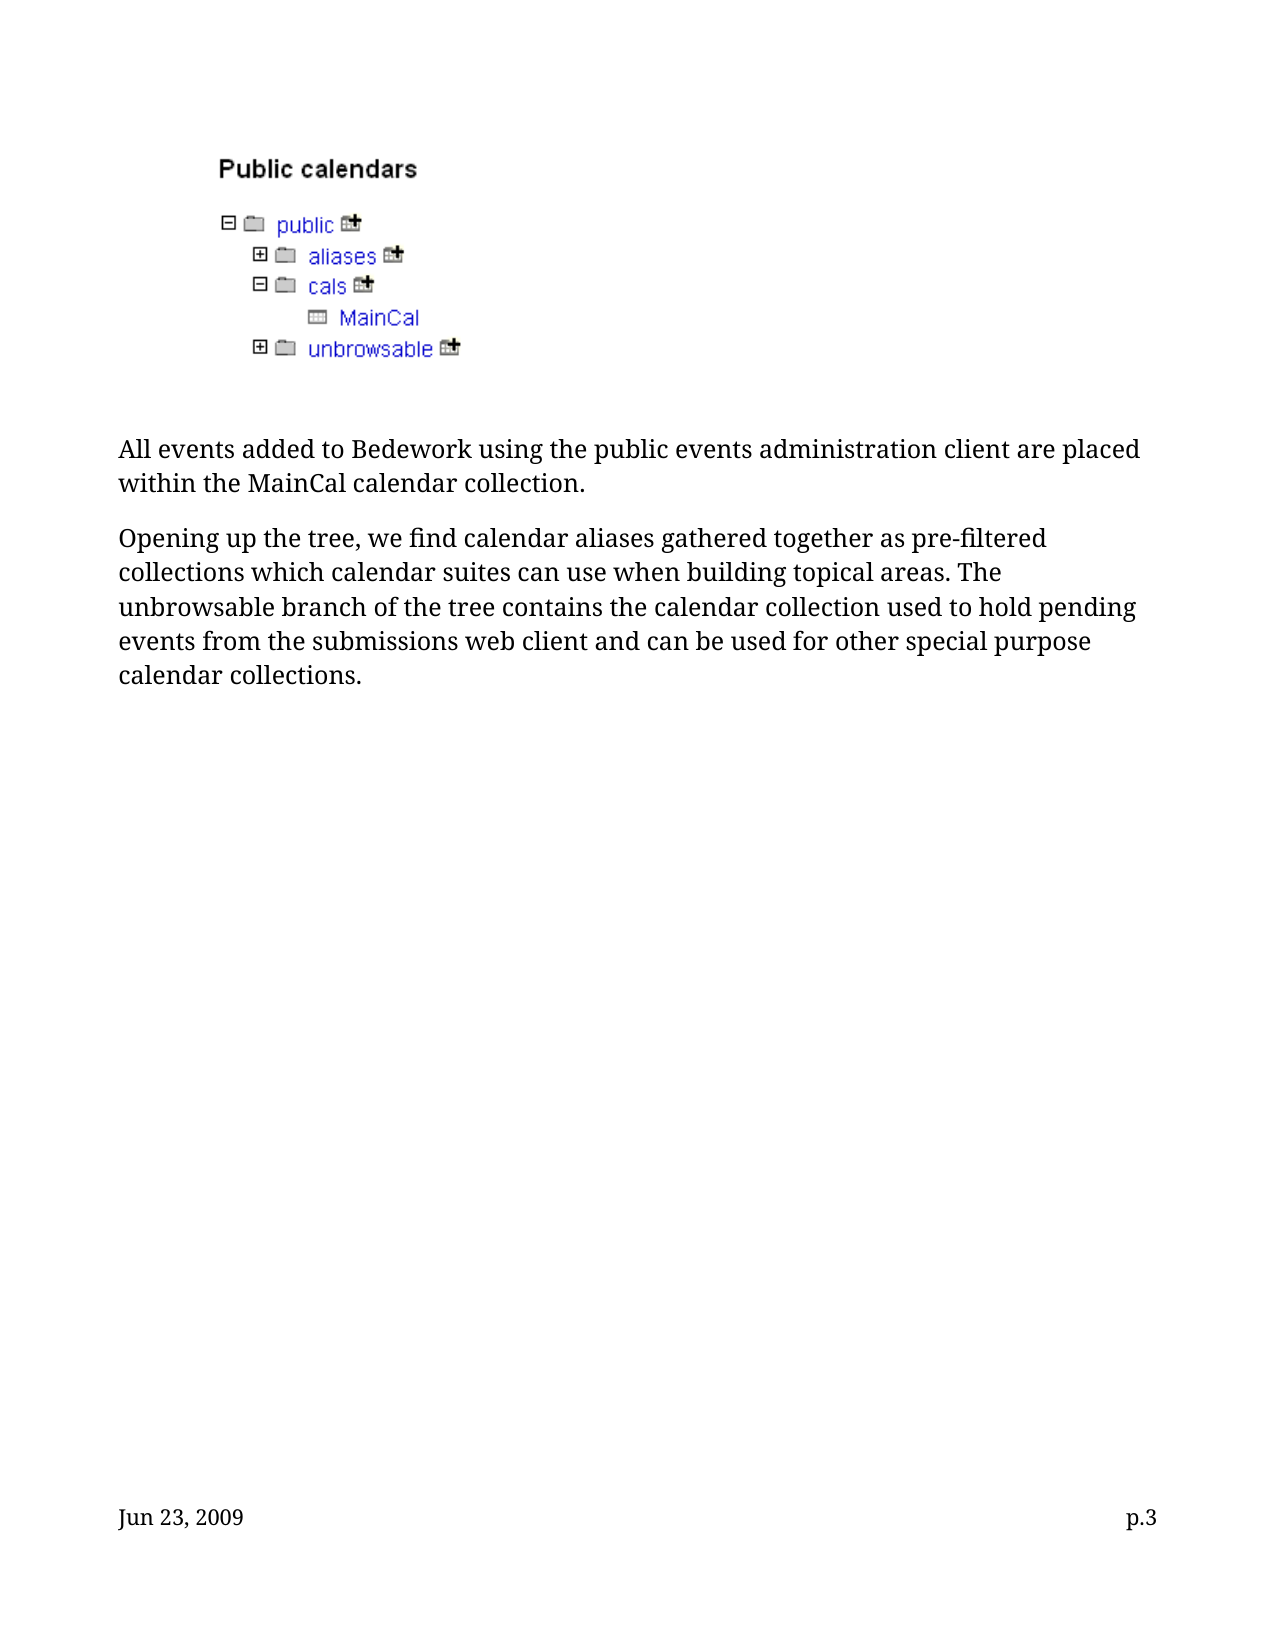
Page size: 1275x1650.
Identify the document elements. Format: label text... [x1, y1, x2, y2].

text Opening up the tree, we find calendar aliases gathered together as pre-filtered collections which calendar suites can use when building topical areas. The unbrowsable branch of the tree contains the calendar collection used to hold pending events from the submissions web client and can be used for other special purpose calendar collections. [118, 521, 1157, 691]
picture [201, 140, 492, 398]
text All events added to Bedework using the public events administration client are placed within the MainCal calendar collection. [118, 432, 1157, 500]
